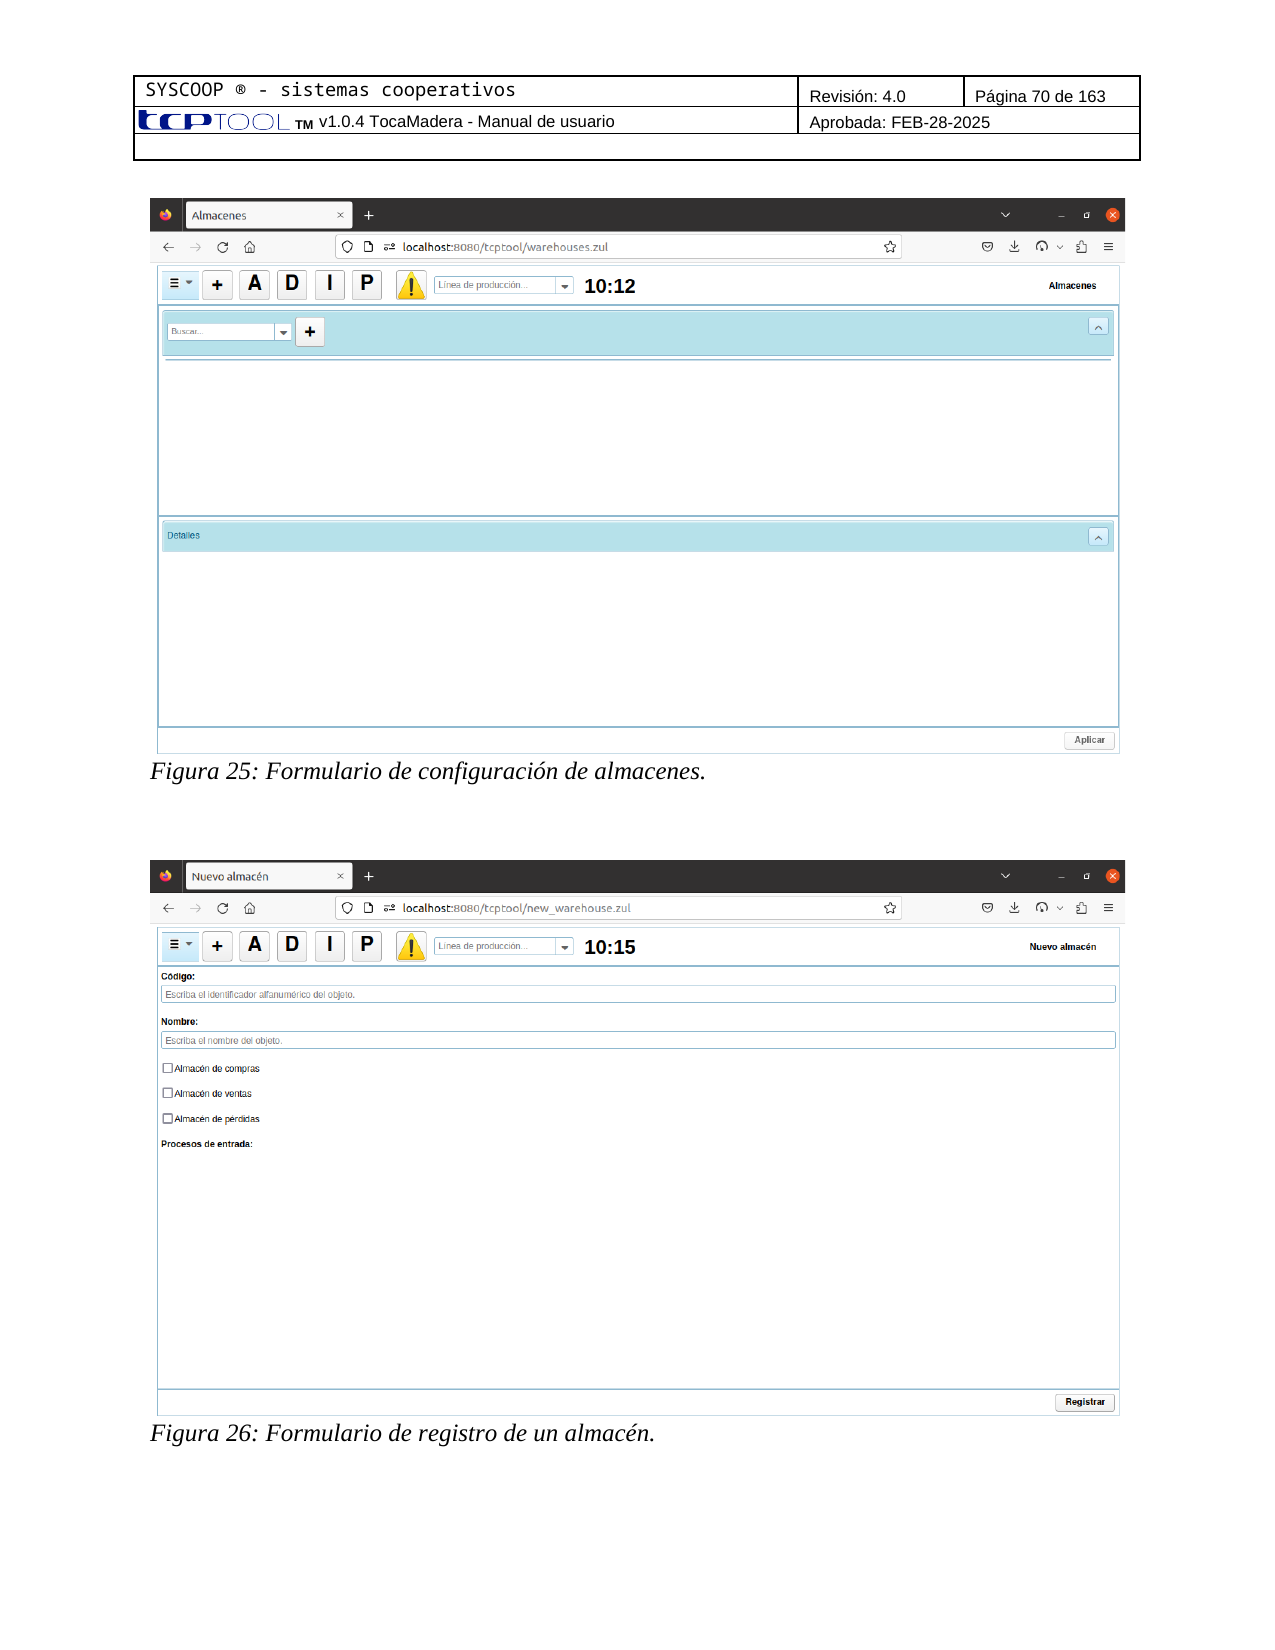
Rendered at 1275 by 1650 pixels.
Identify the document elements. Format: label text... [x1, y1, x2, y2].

picture [150, 860, 1125, 1419]
picture [150, 198, 1125, 757]
text Figura 25: Formulario de configuración de almacenes. [150, 757, 1125, 785]
text Figura 26: Formulario de registro de un almacén. [150, 1419, 1125, 1447]
picture [138, 110, 290, 130]
